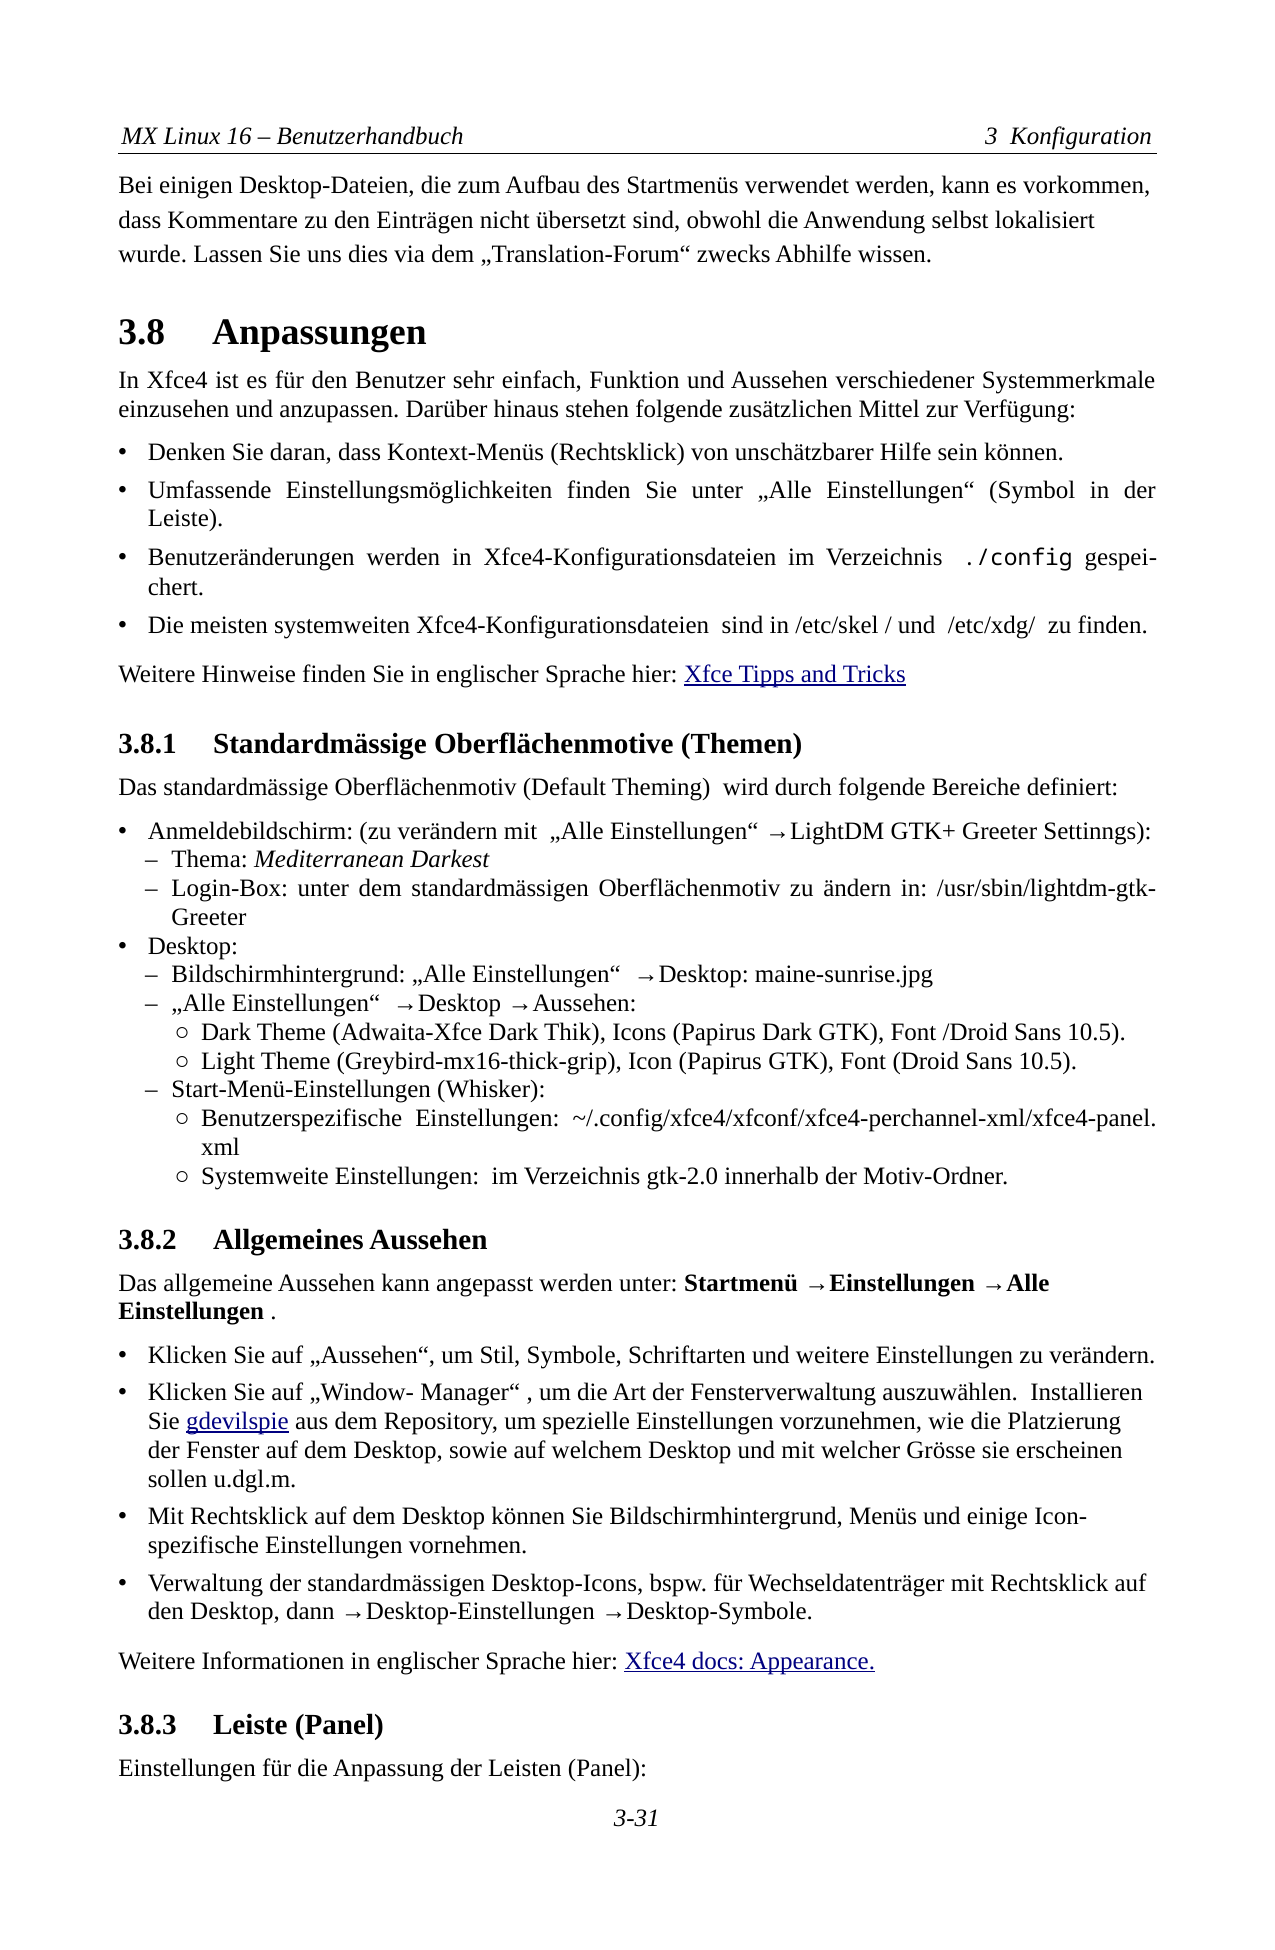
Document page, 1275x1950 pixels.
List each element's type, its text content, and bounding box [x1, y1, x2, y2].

list Verwaltung der standardmässigen Desktop-Icons, bspw. für Wechseldatenträger mit Rechtsklick auf den Desktop, dann →Desktop-Einstellungen →Desktop-Symbole. [118, 1568, 1157, 1625]
text Das standardmässige Oberflächenmotiv (Default Theming) wird durch folgende Bereiche definiert: [118, 772, 1157, 801]
text Bei einigen Desktop-Dateien, die zum Aufbau des Startmenüs verwendet werden, kann es vorkommen, dass Kommentare zu den Einträgen nicht übersetzt sind, obwohl die Anwendung selbst lokalisiert wurde. Lassen Sie uns dies via dem „Translation-Forum“ zwecks Abhilfe wissen. [118, 171, 1157, 268]
text Weitere Informationen in englischer Sprache hier: Xfce4 docs: Appearance. [118, 1646, 1157, 1674]
list Dark Theme (Adwaita-Xfce Dark Thik), Icons (Papirus Dark GTK), Font /Droid Sans 10.5). [174, 1017, 1157, 1046]
list Mit Rechtsklick auf dem Desktop können Sie Bildschirmhintergrund, Menüs und einige Icon-spezifische Einstellungen vornehmen. [118, 1501, 1157, 1559]
list Benutzeränderungen werden in Xfce4-Konfigurationsdateien im Verzeichnis ./config ge­spei­chert. [118, 541, 1157, 601]
text Weitere Hinweise finden Sie in englischer Sprache hier: Xfce Tipps and Tricks [118, 659, 1157, 688]
subtitle 3.8.2 Allgemeines Aussehen [118, 1222, 1157, 1255]
list Klicken Sie auf „Aussehen“, um Stil, Symbole, Schriftarten und weitere Einstellungen zu verändern. [118, 1340, 1157, 1368]
list Bildschirmhintergrund: „Alle Einstellungen“ →Desktop: maine-sunrise.jpg [145, 959, 1157, 988]
list Systemweite Einstellungen: im Verzeichnis gtk-2.0 innerhalb der Motiv-Ordner. [174, 1161, 1157, 1189]
list Klicken Sie auf „Window- Manager“ , um die Art der Fensterverwaltung auszuwählen. Installieren Sie gdevilspie aus dem Repository, um spezielle Einstellungen vorzunehmen, wie die Platzierung der Fenster auf dem Desktop, sowie auf welchem Desktop und mit welcher Grösse sie erscheinen sollen u.dgl.m. [118, 1377, 1157, 1492]
list Die meisten systemweiten Xfce4-Konfigurationsdateien sind in /etc/skel / und /etc/xdg/ zu finden. [118, 610, 1157, 639]
list Desktop: [118, 931, 1157, 959]
list Denken Sie daran, dass Kontext-Menüs (Rechtsklick) von unschätzbarer Hilfe sein können. [118, 437, 1157, 466]
list Umfassende Einstellungsmöglichkeiten finden Sie unter „Alle Einstellungen“ (Symbol in der Leiste). [118, 475, 1157, 532]
list Start-Menü-Einstellungen (Whisker): [145, 1074, 1157, 1103]
list „Alle Einstellungen“ →Desktop →Aussehen: [145, 988, 1157, 1017]
text Das allgemeine Aussehen kann angepasst werden unter: Startmenü →Einstellungen →Alle Einstellungen . [118, 1268, 1157, 1325]
text Einstellungen für die Anpassung der Leisten (Panel): [118, 1753, 1157, 1782]
list Thema: Mediterranean Darkest [145, 844, 1157, 873]
subtitle 3.8 Anpassungen [118, 309, 1157, 352]
subtitle 3.8.3 Leiste (Panel) [118, 1707, 1157, 1741]
list Anmeldebildschirm: (zu verändern mit „Alle Einstellungen“ →LightDM GTK+ Greeter Settinngs): [118, 816, 1157, 844]
list Light Theme (Greybird-mx16-thick-grip), Icon (Papirus GTK), Font (Droid Sans 10.5). [174, 1046, 1157, 1074]
list Login-Box: unter dem standardmässigen Oberflächenmotiv zu ändern in: /usr/sbin/lightdm-gtk-Greet­er [145, 873, 1157, 931]
subtitle 3.8.1 Standardmässige Oberflächenmotive (Themen) [118, 726, 1157, 760]
text In Xfce4 ist es für den Benutzer sehr einfach, Funktion und Aussehen verschiedener Systemmerkmale einzusehen und anzupassen. Darüber hinaus stehen folgende zusätzlichen Mittel zur Verfügung: [118, 365, 1157, 422]
list Benutzerspezifische Einstellungen: ~/.config/xfce4/xfconf/xfce4-perchannel-xml/xfce4-panel. xml [174, 1103, 1157, 1161]
